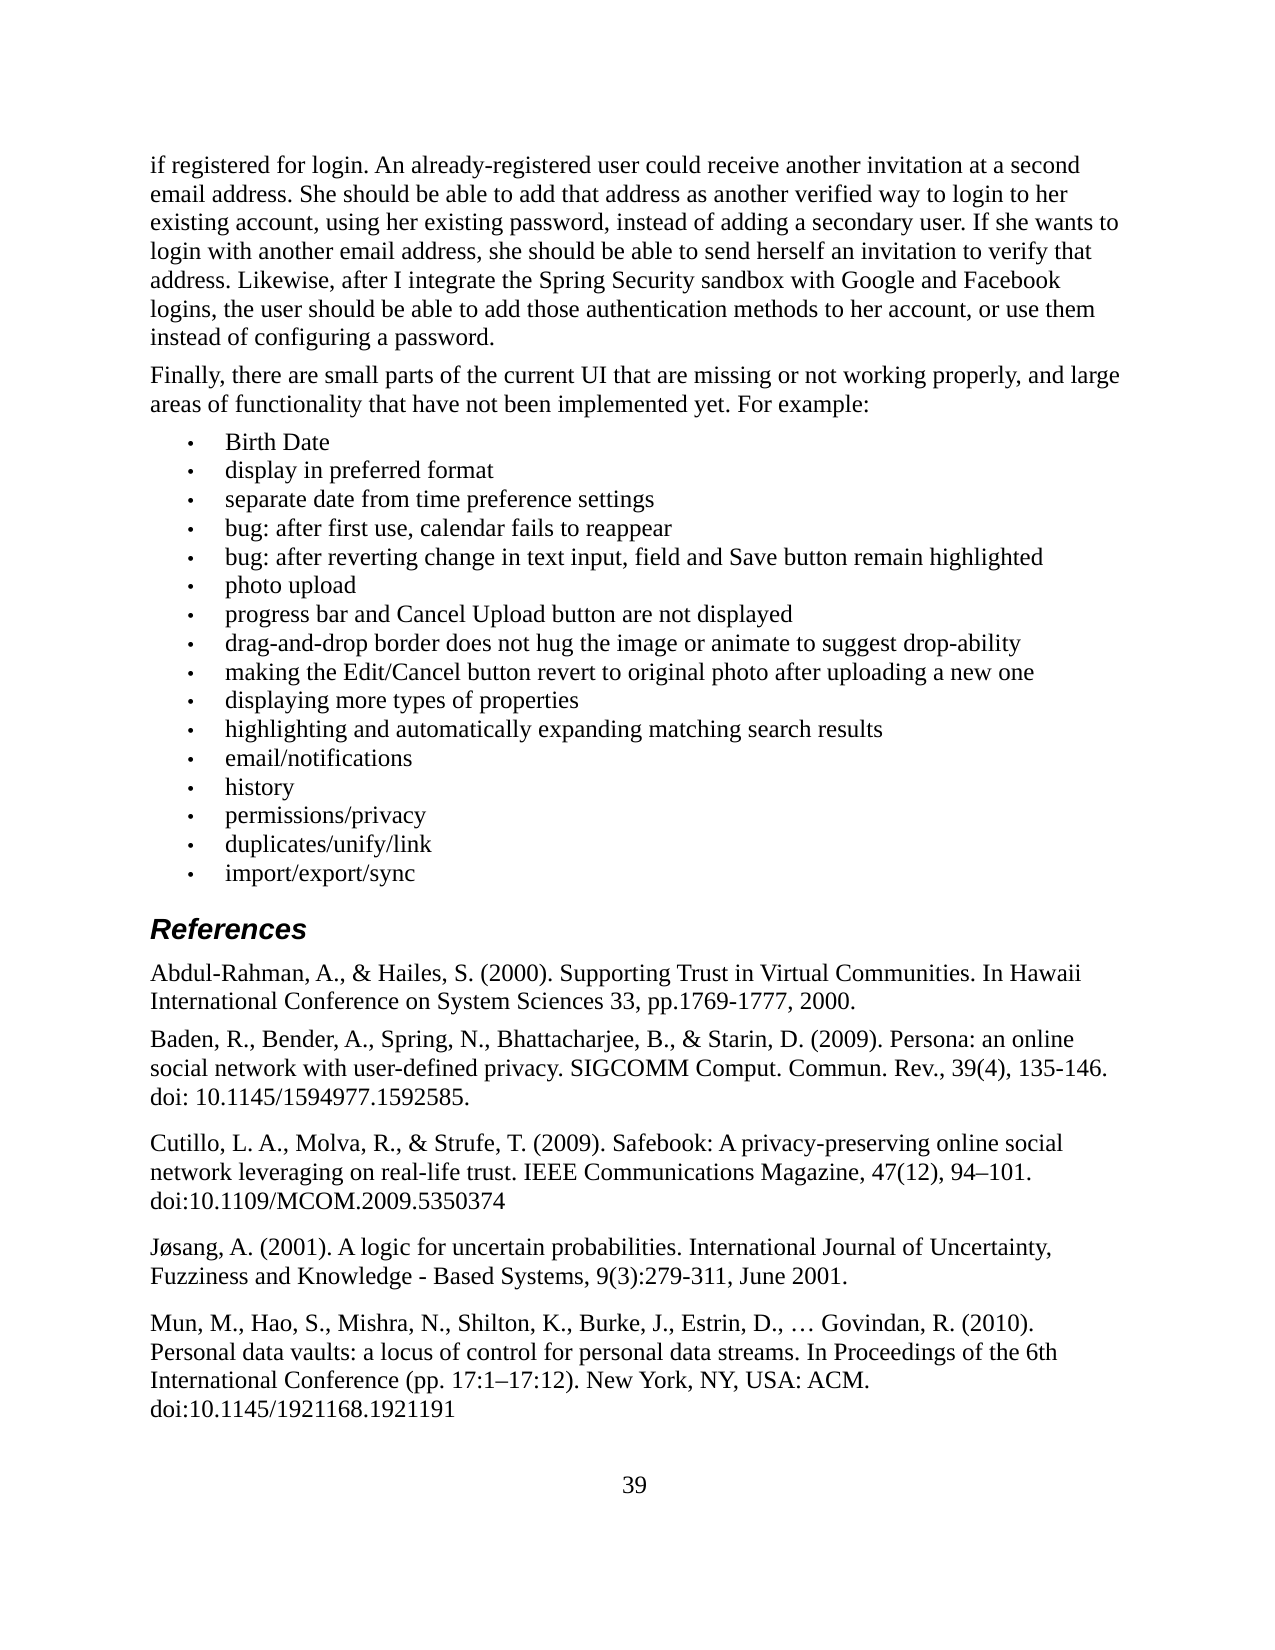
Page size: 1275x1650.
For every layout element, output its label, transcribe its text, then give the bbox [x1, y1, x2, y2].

text Jøsang, A. (2001). A logic for uncertain probabilities. International Journal of Uncertainty, Fuzziness and Knowledge - Based Systems, 9(3):279-311, June 2001. [150, 1232, 1125, 1290]
list permissions/privacy [187, 800, 1125, 829]
list import/export/sync [187, 858, 1125, 887]
list duplicates/unify/link [187, 829, 1125, 858]
list drag-and-drop border does not hug the image or animate to suggest drop-ability [187, 628, 1125, 657]
list photo upload [187, 570, 1125, 599]
list progress bar and Cancel Upload button are not displayed [187, 599, 1125, 628]
subtitle References [150, 912, 1125, 945]
list bug: after reverting change in text input, field and Save button remain highlighted [187, 542, 1125, 570]
list bug: after first use, calendar fails to reappear [187, 513, 1125, 542]
text Baden, R., Bender, A., Spring, N., Bhattacharjee, B., & Starin, D. (2009). Persona: an online social network with user-defined privacy. SIGCOMM Comput. Commun. Rev., 39(4), 135-146. doi: 10.1145/1594977.1592585. [150, 1024, 1125, 1110]
list highlighting and automatically expanding matching search results [187, 714, 1125, 743]
list Birth Date [187, 427, 1125, 455]
list display in preferred format [187, 455, 1125, 484]
text Finally, there are small parts of the current UI that are missing or not working properly, and large areas of functionality that have not been implemented yet. For example: [150, 360, 1125, 418]
list separate date from time preference settings [187, 484, 1125, 513]
text Mun, M., Hao, S., Mishra, N., Shilton, K., Burke, J., Estrin, D., … Govindan, R. (2010). Personal data vaults: a locus of control for personal data streams. In Proceedings of the 6th International Conference (pp. 17:1–17:12). New York, NY, USA: ACM. doi:10.1145/1921168.1921191 [150, 1308, 1125, 1423]
text if registered for login. An already-registered user could receive another invitation at a second email address. She should be able to add that address as another verified way to login to her existing account, using her existing password, instead of adding a secondary user. If she wants to login with another email address, she should be able to send herself an invitation to verify that address. Likewise, after I integrate the Spring Security sandbox with Google and Facebook logins, the user should be able to add those authentication methods to her account, or use them instead of configuring a password. [150, 150, 1125, 351]
list history [187, 772, 1125, 800]
list email/notifications [187, 743, 1125, 772]
text Cutillo, L. A., Molva, R., & Strufe, T. (2009). Safebook: A privacy-preserving online social network leveraging on real-life trust. IEEE Communications Magazine, 47(12), 94–101. doi:10.1109/MCOM.2009.5350374 [150, 1128, 1125, 1214]
list displaying more types of properties [187, 685, 1125, 714]
text Abdul-Rahman, A., & Hailes, S. (2000). Supporting Trust in Virtual Communities. In Hawaii International Conference on System Sciences 33, pp.1769-1777, 2000. [150, 958, 1125, 1015]
list making the Edit/Cancel button revert to original photo after uploading a new one [187, 657, 1125, 685]
